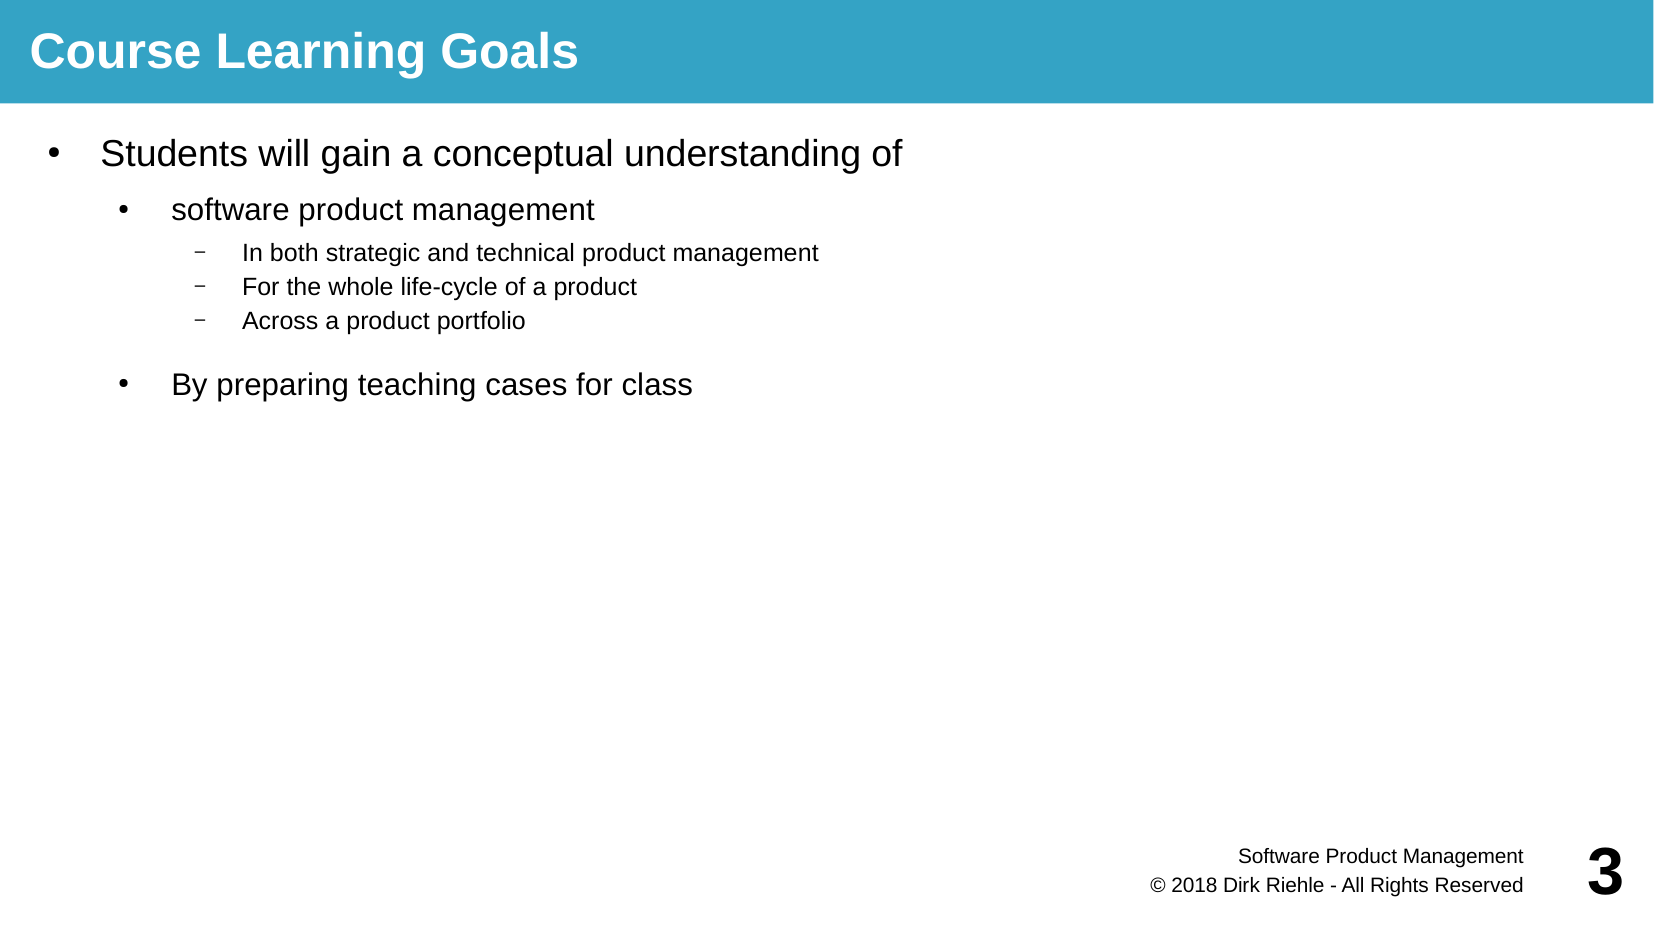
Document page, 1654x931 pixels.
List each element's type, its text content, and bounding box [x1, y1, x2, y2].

title Course Learning Goals [0, 0, 1654, 104]
list Students will gain a conceptual understanding of software product management In both strategic and technical product management For the whole life-cycle of a product Across a product portfolio By preparing teaching cases for class [29, 132, 1625, 813]
